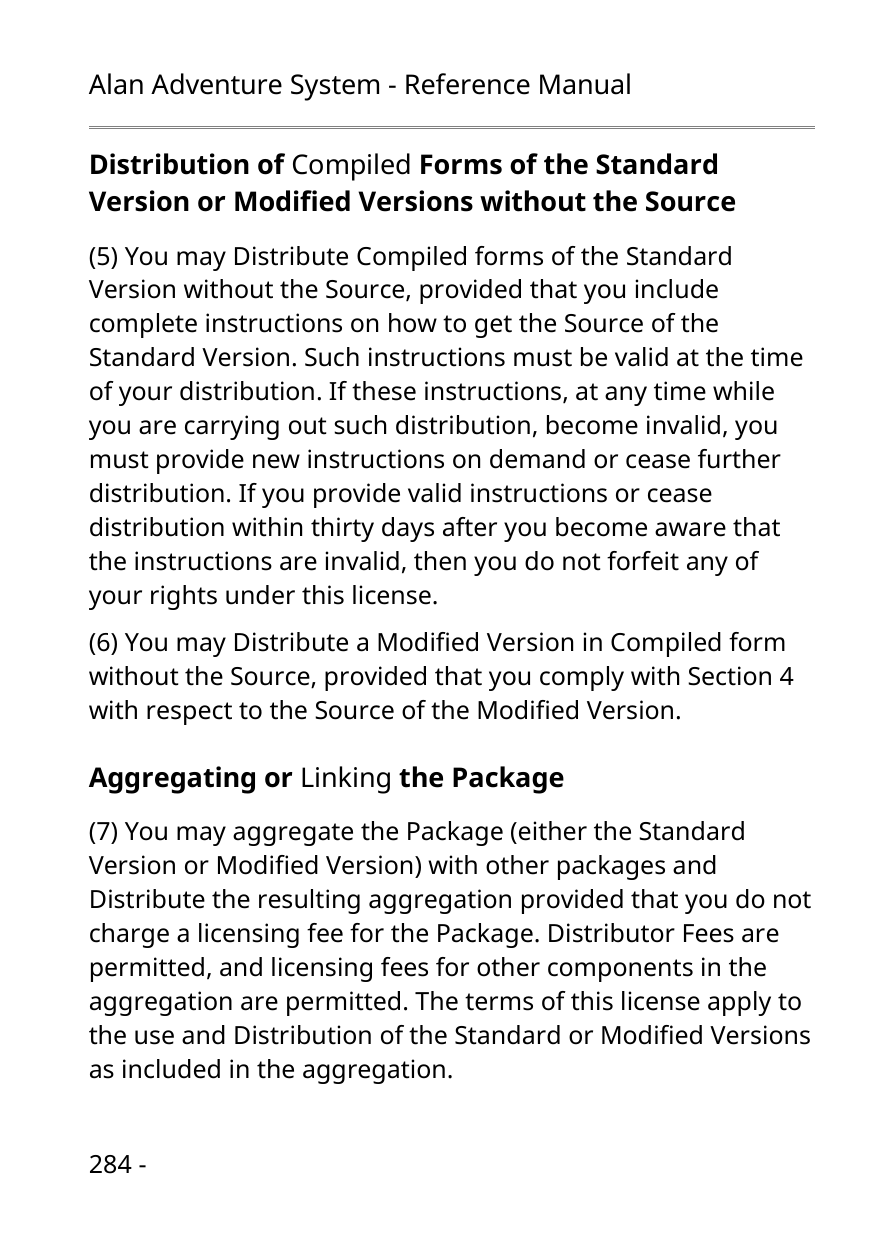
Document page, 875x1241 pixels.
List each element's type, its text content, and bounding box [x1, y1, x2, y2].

subtitle Aggregating or Linking the Package [88, 758, 815, 795]
text (5) You may Distribute Compiled forms of the Standard Version without the Source, provided that you include complete instructions on how to get the Source of the Standard Version. Such instructions must be valid at the time of your distribution. If these instructions, at any time while you are carrying out such distribution, become invalid, you must provide new instructions on demand or cease further distribution. If you provide valid instructions or cease distribution within thirty days after you become aware that the instructions are invalid, then you do not forfeit any of your rights under this license. [88, 238, 815, 612]
subtitle Distribution of Compiled Forms of the Standard Version or Modified Versions without the Source [88, 146, 815, 219]
text (6) You may Distribute a Modified Version in Compiled form without the Source, provided that you comply with Section 4 with respect to the Source of the Modified Version. [88, 625, 815, 727]
text (7) You may aggregate the Package (either the Standard Version or Modified Version) with other packages and Distribute the resulting aggregation provided that you do not charge a licensing fee for the Package. Distributor Fees are permitted, and licensing fees for other components in the aggregation are permitted. The terms of this license apply to the use and Distribution of the Standard or Modified Versions as included in the aggregation. [88, 814, 815, 1086]
